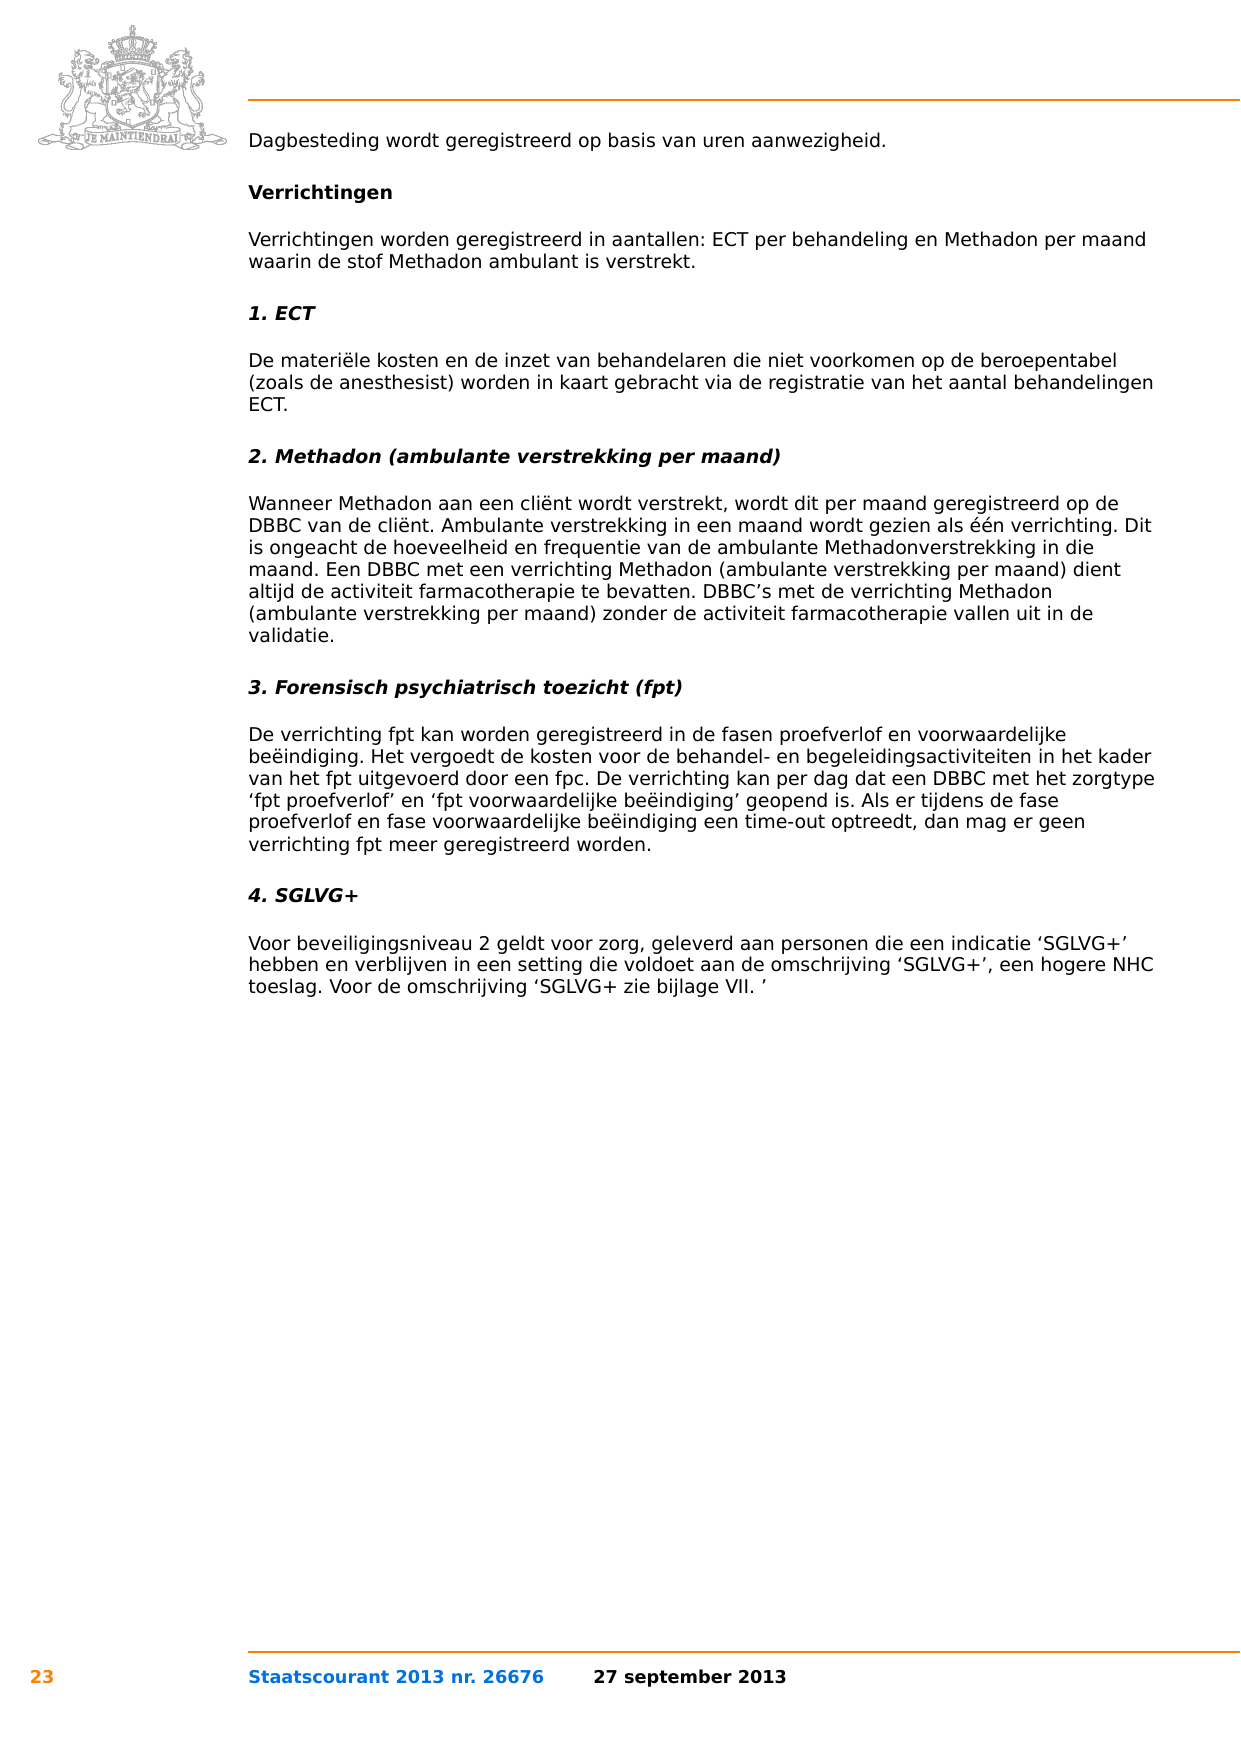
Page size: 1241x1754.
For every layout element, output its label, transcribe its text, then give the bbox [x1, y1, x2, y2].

text De verrichting fpt kan worden geregistreerd in de fasen proefverlof en voorwaardelijke beëindiging. Het vergoedt de kosten voor de behandel- en begeleidingsactiviteiten in het kader van het fpt uitgevoerd door een fpc. De verrichting kan per dag dat een DBBC met het zorgtype ‘fpt proefverlof’ en ‘fpt voorwaardelijke beëindiging’ geopend is. Als er tijdens de fase proefverlof en fase voorwaardelijke beëindiging een time-out optreedt, dan mag er geen verrichting fpt meer geregistreerd worden. [248, 723, 1163, 855]
subtitle 3. Forensisch psychiatrisch toezicht (fpt) [248, 677, 1163, 698]
picture [38, 25, 227, 150]
text Voor beveiligingsniveau 2 geldt voor zorg, geleverd aan personen die een indicatie ‘SGLVG+’ hebben en verblijven in een setting die voldoet aan de omschrijving ‘SGLVG+’, een hogere NHC toeslag. Voor de omschrijving ‘SGLVG+ zie bijlage VII. ’ [248, 932, 1163, 998]
subtitle 1. ECT [248, 303, 1163, 325]
subtitle 4. SGLVG+ [248, 885, 1163, 907]
subtitle 2. Methadon (ambulante verstrekking per maand) [248, 446, 1163, 468]
subtitle Verrichtingen [248, 182, 1163, 204]
text De materiële kosten en de inzet van behandelaren die niet voorkomen op de beroepentabel (zoals de anesthesist) worden in kaart gebracht via de registratie van het aantal behandelingen ECT. [248, 350, 1163, 416]
text Verrichtingen worden geregistreerd in aantallen: ECT per behandeling en Methadon per maand waarin de stof Methadon ambulant is verstrekt. [248, 229, 1163, 273]
text Dagbesteding wordt geregistreerd op basis van uren aanwezigheid. [248, 130, 1163, 152]
text Wanneer Methadon aan een cliënt wordt verstrekt, wordt dit per maand geregistreerd op de DBBC van de cliënt. Ambulante verstrekking in een maand wordt gezien als één verrichting. Dit is ongeacht de hoeveelheid en frequentie van de ambulante Methadonverstrekking in die maand. Een DBBC met een verrichting Methadon (ambulante verstrekking per maand) dient altijd de activiteit farmacotherapie te bevatten. DBBC’s met de verrichting Methadon (ambulante verstrekking per maand) zonder de activiteit farmacotherapie vallen uit in de validatie. [248, 493, 1163, 647]
